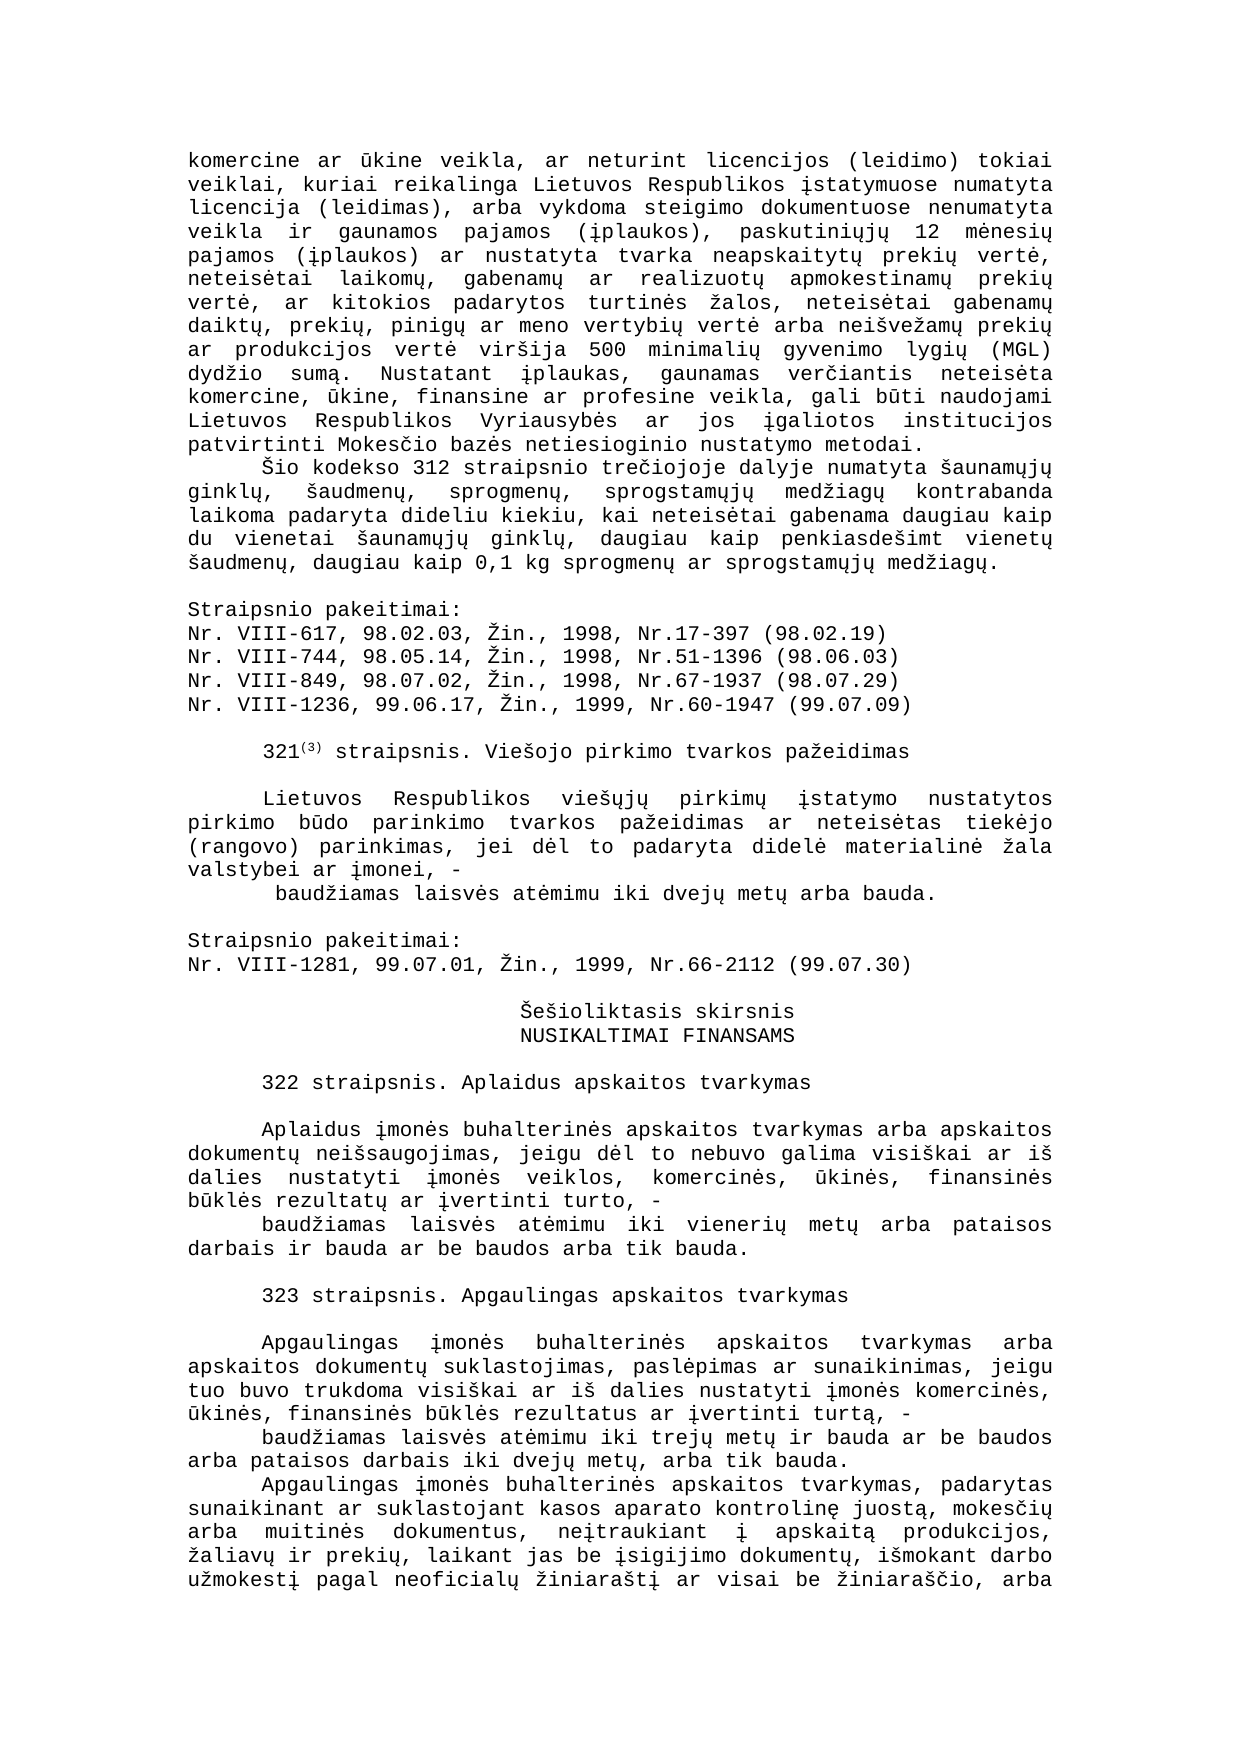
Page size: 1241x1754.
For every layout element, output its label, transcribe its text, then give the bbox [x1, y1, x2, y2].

text 321(3) straipsnis. Viešojo pirkimo tvarkos pažeidimas [187, 741, 1053, 765]
text Šešioliktasis skirsnis [187, 1001, 1053, 1025]
text Straipsnio pakeitimai: [187, 930, 1053, 954]
text Apgaulingas įmonės buhalterinės apskaitos tvarkymas, padarytas sunaikinant ar suklastojant kasos aparato kontrolinę juostą, mokesčių arba muitinės dokumentus, neįtraukiant į apskaitą produkcijos, žaliavų ir prekių, laikant jas be įsigijimo dokumentų, išmokant darbo užmokestį pagal neoficialų žiniaraštį ar visai be žiniaraščio, arba [187, 1474, 1053, 1592]
text Nr. VIII-744, 98.05.14, Žin., 1998, Nr.51-1396 (98.06.03) [187, 647, 1053, 670]
text Nr. VIII-849, 98.07.02, Žin., 1998, Nr.67-1937 (98.07.29) [187, 670, 1053, 694]
text Aplaidus įmonės buhalterinės apskaitos tvarkymas arba apskaitos dokumentų neišsaugojimas, jeigu dėl to nebuvo galima visiškai ar iš dalies nustatyti įmonės veiklos, komercinės, ūkinės, finansinės būklės rezultatų ar įvertinti turto, - [187, 1119, 1053, 1214]
text komercine ar ūkine veikla, ar neturint licencijos (leidimo) tokiai veiklai, kuriai reikalinga Lietuvos Respublikos įstatymuose numatyta licencija (leidimas), arba vykdoma steigimo dokumentuose nenumatyta veikla ir gaunamos pajamos (įplaukos), paskutiniųjų 12 mėnesių pajamos (įplaukos) ar nustatyta tvarka neapskaitytų prekių vertė, neteisėtai laikomų, gabenamų ar realizuotų apmokestinamų prekių vertė, ar kitokios padarytos turtinės žalos, neteisėtai gabenamų daiktų, prekių, pinigų ar meno vertybių vertė arba neišvežamų prekių ar produkcijos vertė viršija 500 minimalių gyvenimo lygių (MGL) dydžio sumą. Nustatant įplaukas, gaunamas verčiantis neteisėta komercine, ūkine, finansine ar profesine veikla, gali būti naudojami Lietuvos Respublikos Vyriausybės ar jos įgaliotos institucijos patvirtinti Mokesčio bazės netiesioginio nustatymo metodai. [187, 150, 1053, 457]
text NUSIKALTIMAI FINANSAMS [187, 1025, 1053, 1048]
text Nr. VIII-617, 98.02.03, Žin., 1998, Nr.17-397 (98.02.19) [187, 623, 1053, 647]
text Šio kodekso 312 straipsnio trečiojoje dalyje numatyta šaunamųjų ginklų, šaudmenų, sprogmenų, sprogstamųjų medžiagų kontrabanda laikoma padaryta dideliu kiekiu, kai neteisėtai gabenama daugiau kaip du vienetai šaunamųjų ginklų, daugiau kaip penkiasdešimt vienetų šaudmenų, daugiau kaip 0,1 kg sprogmenų ar sprogstamųjų medžiagų. [187, 457, 1053, 576]
text baudžiamas laisvės atėmimu iki trejų metų ir bauda ar be baudos arba pataisos darbais iki dvejų metų, arba tik bauda. [187, 1427, 1053, 1474]
text Nr. VIII-1236, 99.06.17, Žin., 1999, Nr.60-1947 (99.07.09) [187, 694, 1053, 717]
text Apgaulingas įmonės buhalterinės apskaitos tvarkymas arba apskaitos dokumentų suklastojimas, paslėpimas ar sunaikinimas, jeigu tuo buvo trukdoma visiškai ar iš dalies nustatyti įmonės komercinės, ūkinės, finansinės būklės rezultatus ar įvertinti turtą, - [187, 1332, 1053, 1427]
text baudžiamas laisvės atėmimu iki dvejų metų arba bauda. [187, 883, 1053, 907]
text Straipsnio pakeitimai: [187, 599, 1053, 623]
text Nr. VIII-1281, 99.07.01, Žin., 1999, Nr.66-2112 (99.07.30) [187, 954, 1053, 978]
text 323 straipsnis. Apgaulingas apskaitos tvarkymas [208, 1285, 1053, 1309]
text 322 straipsnis. Aplaidus apskaitos tvarkymas [205, 1072, 1053, 1096]
text Lietuvos Respublikos viešųjų pirkimų įstatymo nustatytos pirkimo būdo parinkimo tvarkos pažeidimas ar neteisėtas tiekėjo (rangovo) parinkimas, jei dėl to padaryta didelė materialinė žala valstybei ar įmonei, - [187, 788, 1053, 883]
text baudžiamas laisvės atėmimu iki vienerių metų arba pataisos darbais ir bauda ar be baudos arba tik bauda. [187, 1214, 1053, 1261]
